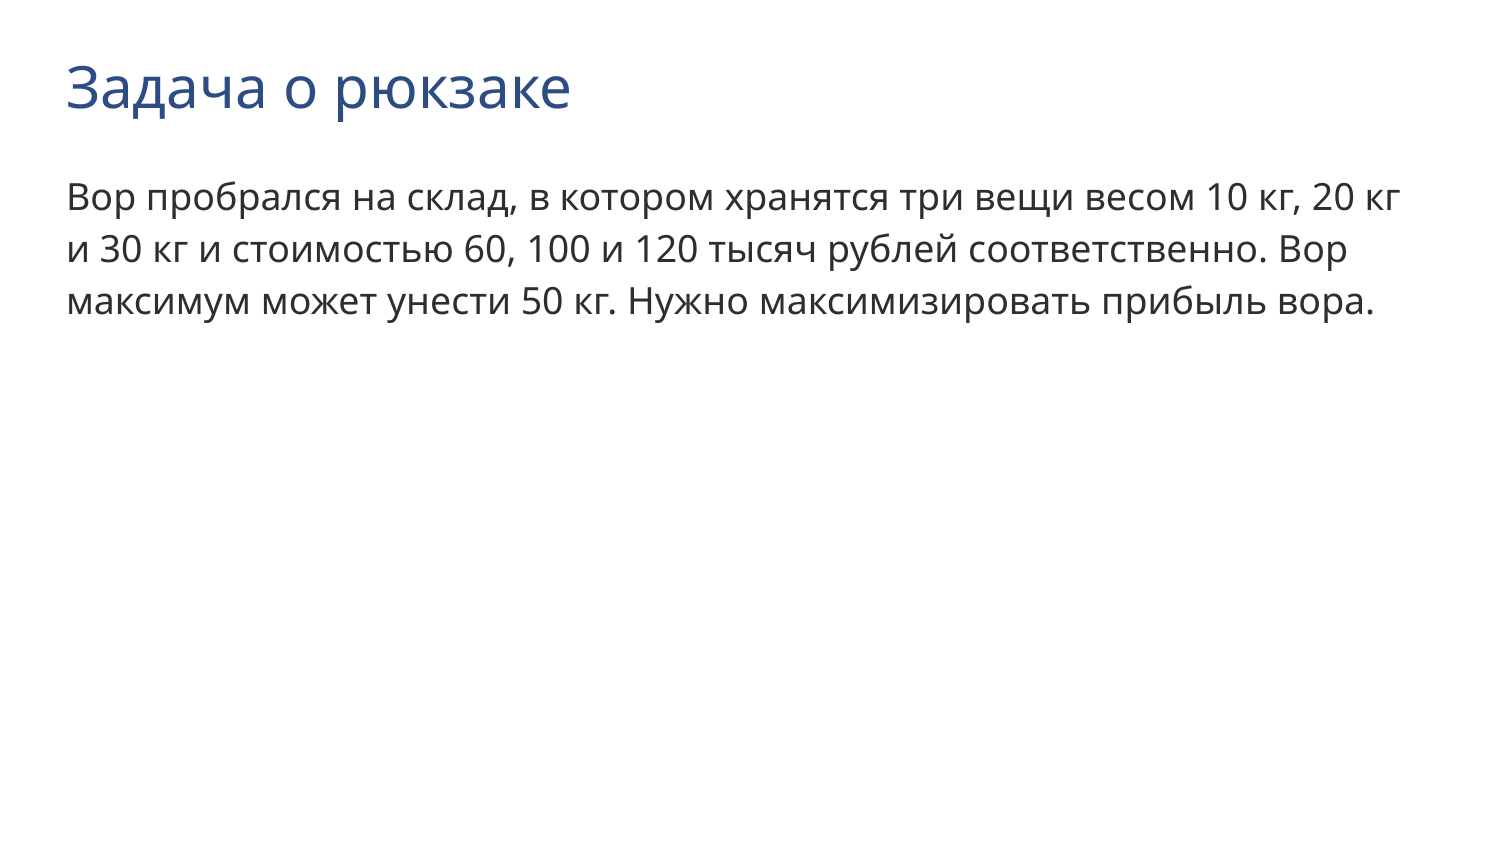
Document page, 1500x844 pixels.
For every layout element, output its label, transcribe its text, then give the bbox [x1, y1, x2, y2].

title Задача о рюкзаке [51, 35, 1449, 130]
list Вор пробрался на склад, в котором хранятся три вещи весом 10 кг, 20 кг и 30 кг и стоимостью 60, 100 и 120 тысяч рублей соответственно. Вор максимум может унести 50 кг. Нужно максимизировать прибыль вора. [51, 151, 1449, 821]
